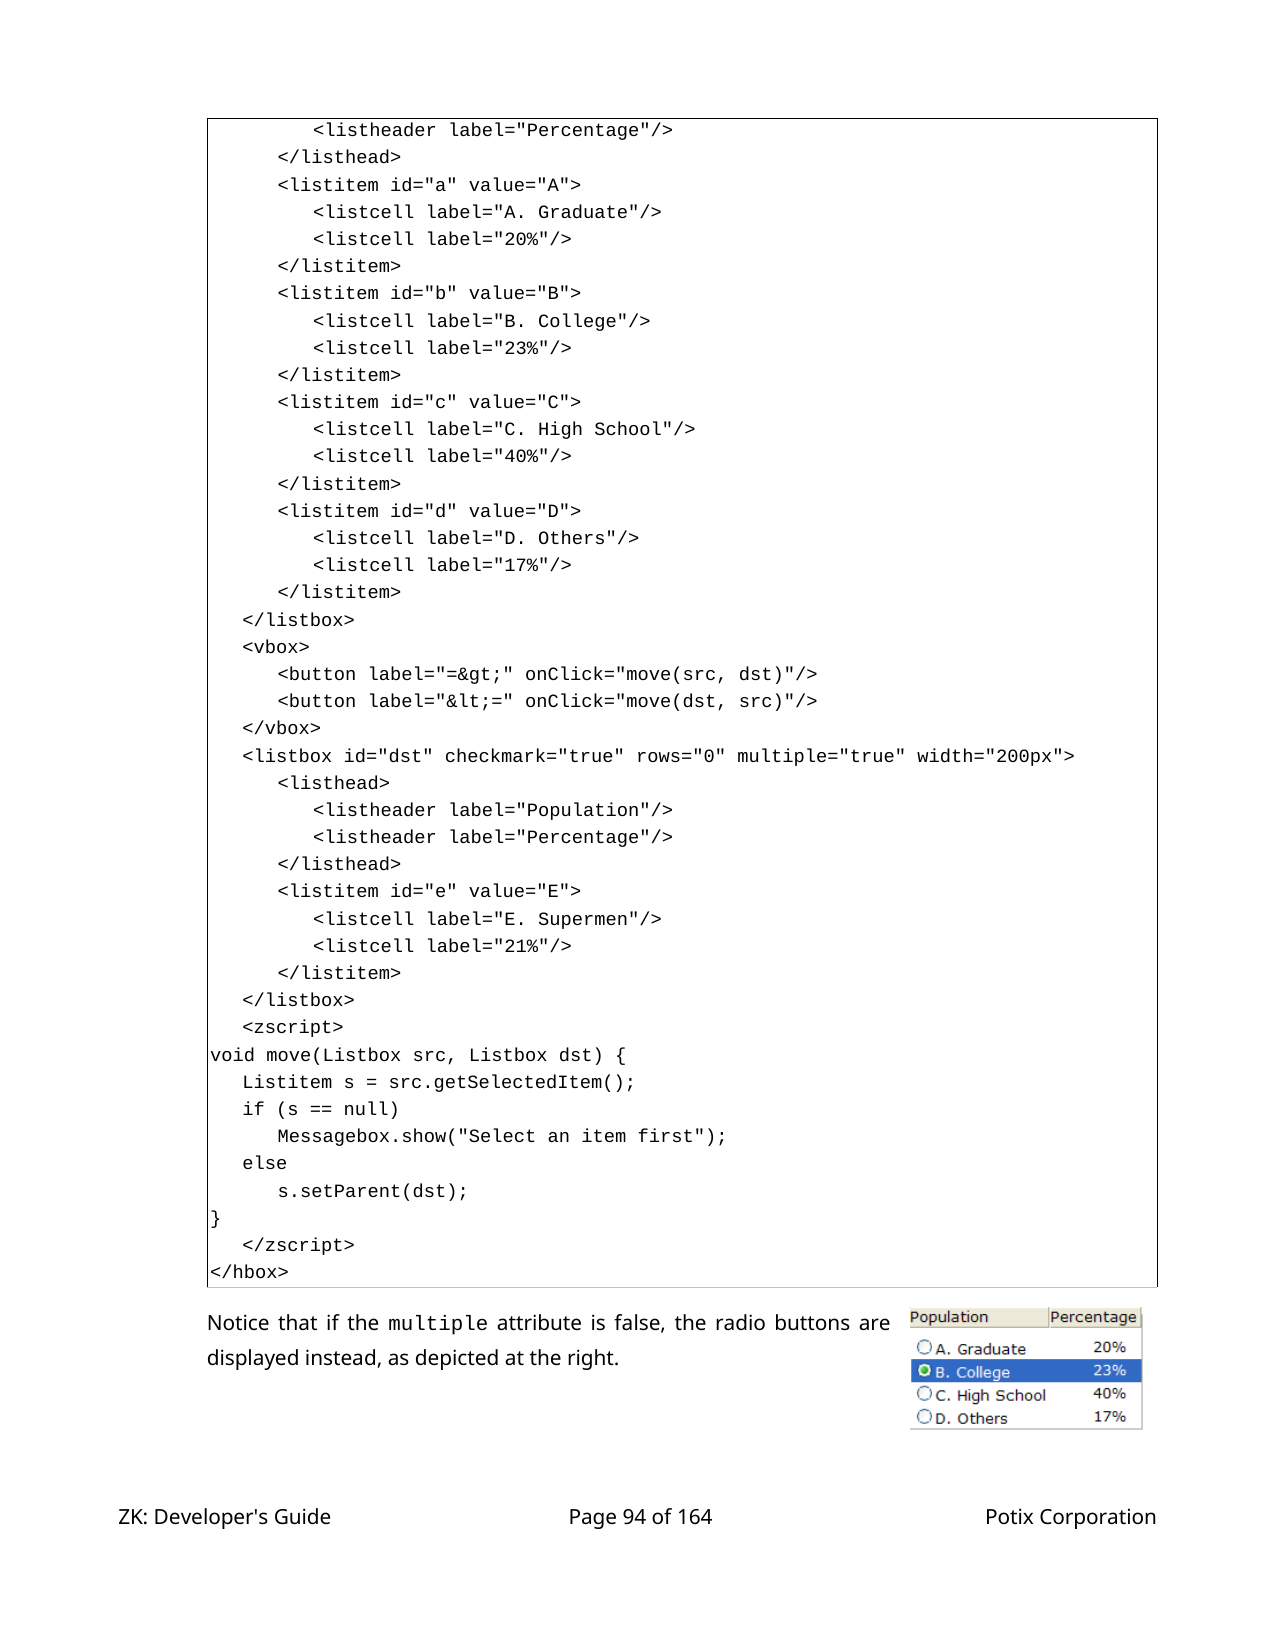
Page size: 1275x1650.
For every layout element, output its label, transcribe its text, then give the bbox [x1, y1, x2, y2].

text </hbox> [208, 1260, 1157, 1287]
text </vbox> [208, 716, 1157, 741]
text <listcell label="23%"/> [208, 336, 1157, 360]
text <button label="=&gt;" onClick="move(src, dst)"/> [208, 662, 1157, 686]
text else [208, 1151, 1157, 1176]
text <listitem id="e" value="E"> [208, 879, 1157, 904]
text </listitem> [208, 363, 1157, 387]
picture [909, 1307, 1144, 1432]
text <zscript> [208, 1015, 1157, 1039]
text <listheader label="Population"/> [208, 798, 1157, 822]
text s.setParent(dst); [208, 1178, 1157, 1203]
text <listcell label="C. High School"/> [208, 417, 1157, 441]
text </listitem> [208, 961, 1157, 985]
text Notice that if the multiple attribute is false, the radio buttons are displayed instead, as depicted at the right. [207, 1308, 909, 1372]
text <listcell label="40%"/> [208, 444, 1157, 469]
text <listitem id="b" value="B"> [208, 281, 1157, 306]
text </listitem> [208, 472, 1157, 496]
text void move(Listbox src, Listbox dst) { [208, 1042, 1157, 1067]
text <button label="&lt;=" onClick="move(dst, src)"/> [208, 689, 1157, 713]
text <listitem id="d" value="D"> [208, 499, 1157, 523]
text </listhead> [208, 852, 1157, 876]
text <vbox> [208, 635, 1157, 659]
text </listbox> [208, 607, 1157, 632]
text </listbox> [208, 988, 1157, 1012]
text if (s == null) [208, 1097, 1157, 1121]
text <listhead> [208, 771, 1157, 795]
text <listcell label="21%"/> [208, 934, 1157, 958]
text <listcell label="B. College"/> [208, 308, 1157, 333]
text <listheader label="Percentage"/> [208, 119, 1157, 142]
text Listitem s = src.getSelectedItem(); [208, 1070, 1157, 1094]
text <listcell label="D. Others"/> [208, 526, 1157, 550]
text <listitem id="a" value="A"> [208, 172, 1157, 197]
text <listcell label="A. Graduate"/> [208, 200, 1157, 224]
text Messagebox.show("Select an item first"); [208, 1124, 1157, 1148]
text <listcell label="17%"/> [208, 553, 1157, 577]
text <listcell label="E. Supermen"/> [208, 907, 1157, 931]
text <listitem id="c" value="C"> [208, 390, 1157, 414]
text </zscript> [208, 1233, 1157, 1257]
text </listitem> [208, 254, 1157, 278]
text </listitem> [208, 580, 1157, 604]
text } [208, 1206, 1157, 1230]
text <listheader label="Percentage"/> [208, 825, 1157, 849]
text <listbox id="dst" checkmark="true" rows="0" multiple="true" width="200px"> [208, 743, 1157, 768]
text </listhead> [208, 145, 1157, 169]
text <listcell label="20%"/> [208, 227, 1157, 251]
